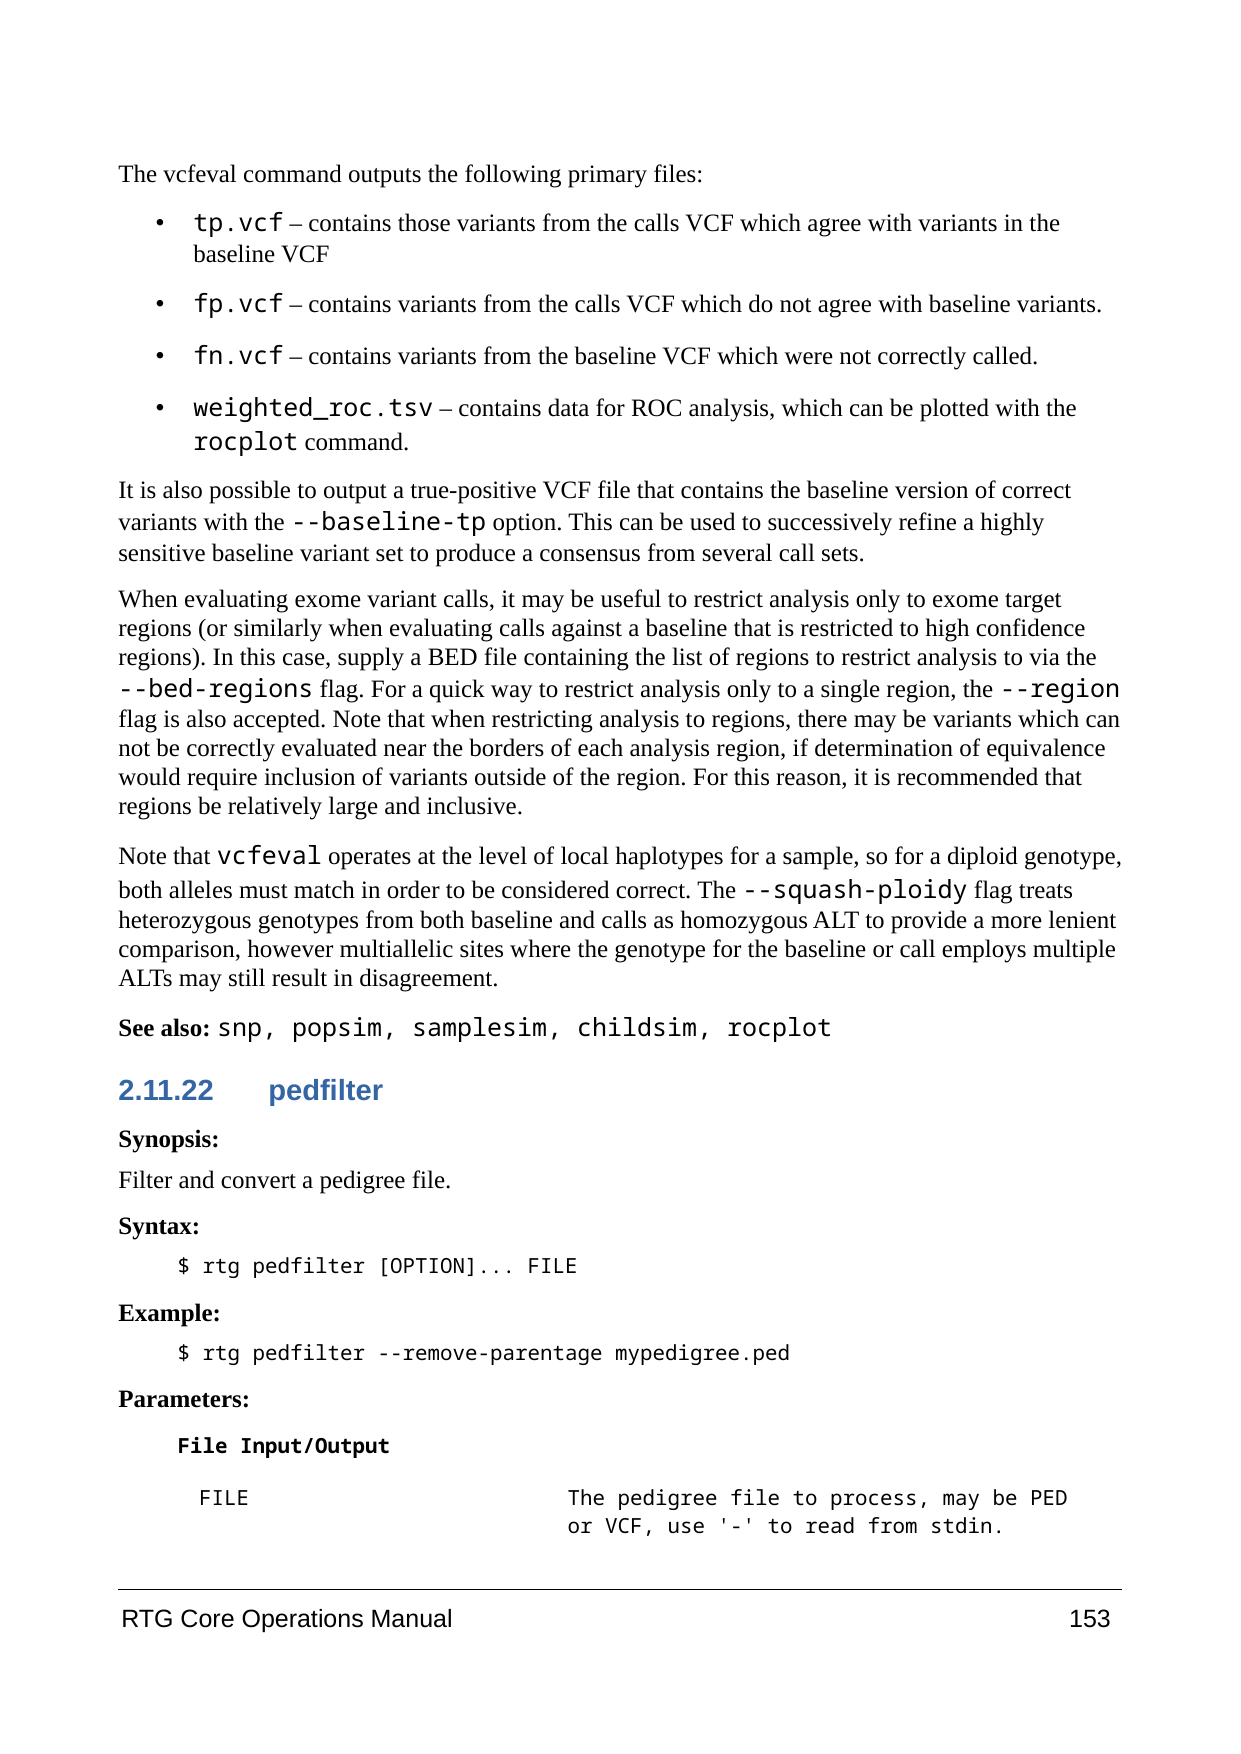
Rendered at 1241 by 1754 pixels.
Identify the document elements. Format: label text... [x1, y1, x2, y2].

list weighted_roc.tsv – contains data for ROC analysis, which can be plotted with the rocplot command. [156, 389, 1122, 457]
text It is also possible to output a true-positive VCF file that contains the baseline version of correct variants with the --baseline-tp option. This can be used to successively refine a highly sensitive baseline variant set to produce a consensus from several call sets. [118, 475, 1122, 567]
table_header [118, 1471, 193, 1557]
text See also: snp, popsim, samplesim, childsim, rocplot [118, 1009, 1122, 1043]
subtitle Example: [118, 1298, 1122, 1327]
subtitle pedfilter [118, 1073, 1122, 1106]
subtitle Syntax: [118, 1211, 1122, 1240]
text $ rtg pedfilter --remove-parentage mypedigree.ped [177, 1338, 1122, 1367]
list tp.vcf – contains those variants from the calls VCF which agree with variants in the baseline VCF [156, 205, 1122, 268]
text File Input/Output [177, 1431, 1122, 1459]
list fn.vcf – contains variants from the baseline VCF which were not correctly called. [156, 337, 1122, 371]
text Note that vcfeval operates at the level of local haplotypes for a sample, so for a diploid genotype, both alleles must match in order to be considered correct. The --squash-ploidy flag treats heterozygous genotypes from both baseline and calls as homozygous ALT to provide a more lenient comparison, however multiallelic sites where the genotype for the baseline or call employs multiple ALTs may still result in disagreement. [118, 837, 1122, 992]
text $ rtg pedfilter [OPTION]... FILE [177, 1252, 1122, 1280]
list fp.vcf – contains variants from the calls VCF which do not agree with baseline variants. [156, 286, 1122, 320]
subtitle Synopsis: [118, 1124, 1122, 1153]
text When evaluating exome variant calls, it may be useful to restrict analysis only to exome target regions (or similarly when evaluating calls against a baseline that is restricted to high confidence regions). In this case, supply a BED file containing the list of regions to restrict analysis to via the --bed-regions flag. For a quick way to restrict analysis only to a single region, the --region flag is also accepted. Note that when restricting analysis to regions, there may be variants which can not be correctly evaluated near the borders of each analysis region, if determination of equivalence would require inclusion of variants outside of the region. For this reason, it is recommended that regions be relatively large and inclusive. [118, 584, 1122, 819]
table_header FILE [193, 1471, 561, 1557]
text Filter and convert a pedigree file. [118, 1165, 1122, 1193]
text The vcfeval command outputs the following primary files: [118, 159, 1122, 187]
subtitle Parameters: [118, 1384, 1122, 1413]
table_header The pedigree file to process, may be PED or VCF, use '-' to read from stdin. [561, 1471, 1093, 1557]
